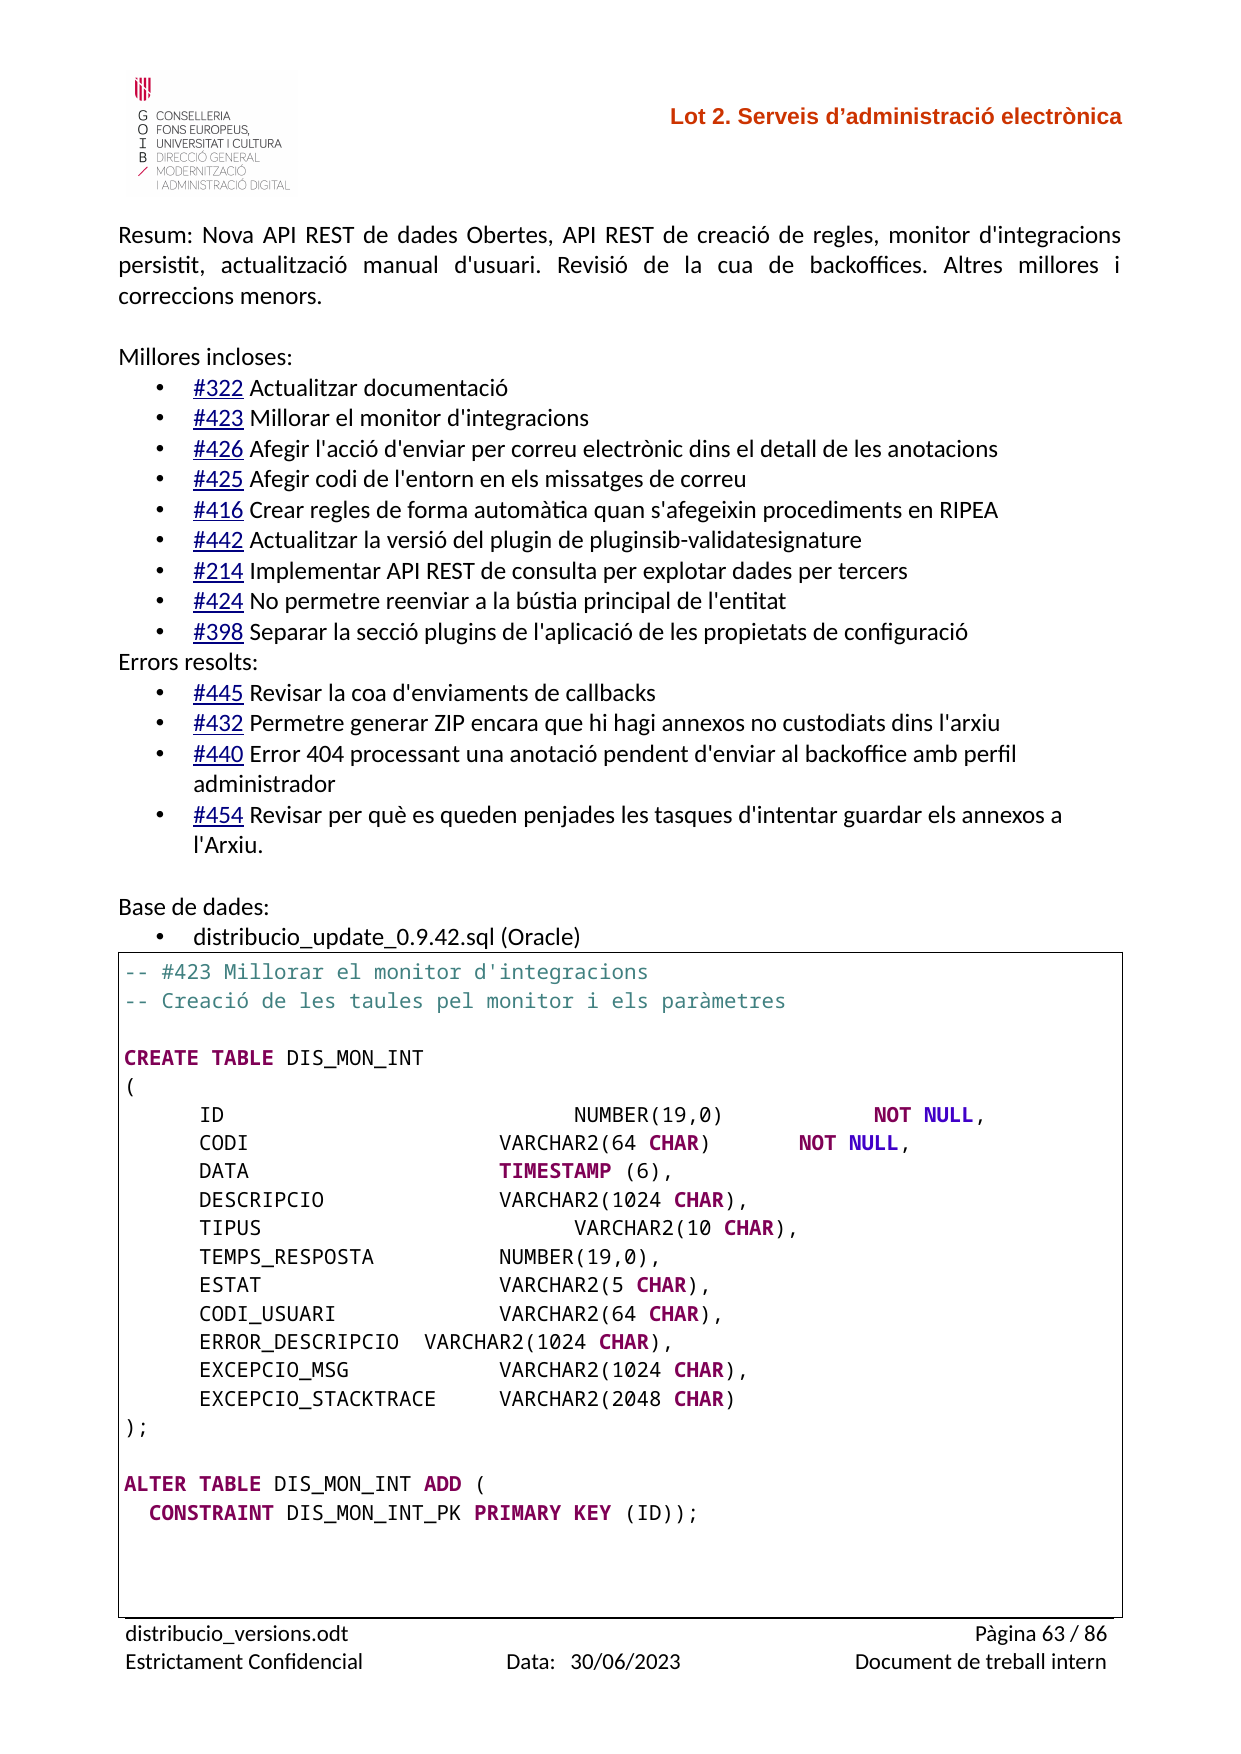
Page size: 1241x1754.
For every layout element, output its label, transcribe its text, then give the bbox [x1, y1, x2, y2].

list #425 Afegir codi de l'entorn en els missatges de correu [156, 463, 1122, 494]
list #424 No permetre reenviar a la bústia principal de l'entitat [156, 585, 1122, 616]
table_header -- #423 Millorar el monitor d'integracions -- Creació de les taules pel monitor i els paràmetres CREATE TABLE DIS_MON_INT ( ID NUMBER(19,0) NOT NULL, CODI VARCHAR2(64 CHAR) NOT NULL, DATA TIMESTAMP (6), DESCRIPCIO VARCHAR2(1024 CHAR), TIPUS VARCHAR2(10 CHAR), TEMPS_RESPOSTA NUMBER(19,0), ESTAT VARCHAR2(5 CHAR), CODI_USUARI VARCHAR2(64 CHAR), ERROR_DESCRIPCIO VARCHAR2(1024 CHAR), EXCEPCIO_MSG VARCHAR2(1024 CHAR), EXCEPCIO_STACKTRACE VARCHAR2(2048 CHAR) ); ALTER TABLE DIS_MON_INT ADD ( CONSTRAINT DIS_MON_INT_PK PRIMARY KEY (ID)); [119, 953, 1122, 1617]
list #398 Separar la secció plugins de l'aplicació de les propietats de configuració [156, 616, 1122, 646]
list #432 Permetre generar ZIP encara que hi hagi annexos no custodiats dins l'arxiu [156, 707, 1122, 738]
list #440 Error 404 processant una anotació pendent d'enviar al backoffice amb perfil administrador [156, 738, 1122, 799]
text Resum: Nova API REST de dades Obertes, API REST de creació de regles, monitor d'integracions persistit, actualització manual d'usuari. Revisió de la cua de backoffices. Altres millores i correccions menors. [118, 219, 1122, 311]
text Errors resolts: [118, 646, 1122, 677]
list #423 Millorar el monitor d'integracions [156, 402, 1122, 433]
list #214 Implementar API REST de consulta per explotar dades per tercers [156, 555, 1122, 585]
picture [126, 70, 299, 197]
list #454 Revisar per què es queden penjades les tasques d'intentar guardar els annexos a l'Arxiu. [156, 799, 1122, 860]
text Millores incloses: [118, 341, 1122, 372]
list #416 Crear regles de forma automàtica quan s'afegeixin procediments en RIPEA [156, 494, 1122, 524]
list #426 Afegir l'acció d'enviar per correu electrònic dins el detall de les anotacions [156, 433, 1122, 463]
list #322 Actualitzar documentació [156, 372, 1122, 402]
list #442 Actualitzar la versió del plugin de pluginsib-validatesignature [156, 524, 1122, 555]
list #445 Revisar la coa d'enviaments de callbacks [156, 677, 1122, 707]
text Base de dades: [118, 891, 1122, 921]
list distribucio_update_0.9.42.sql (Oracle) [156, 921, 1122, 952]
